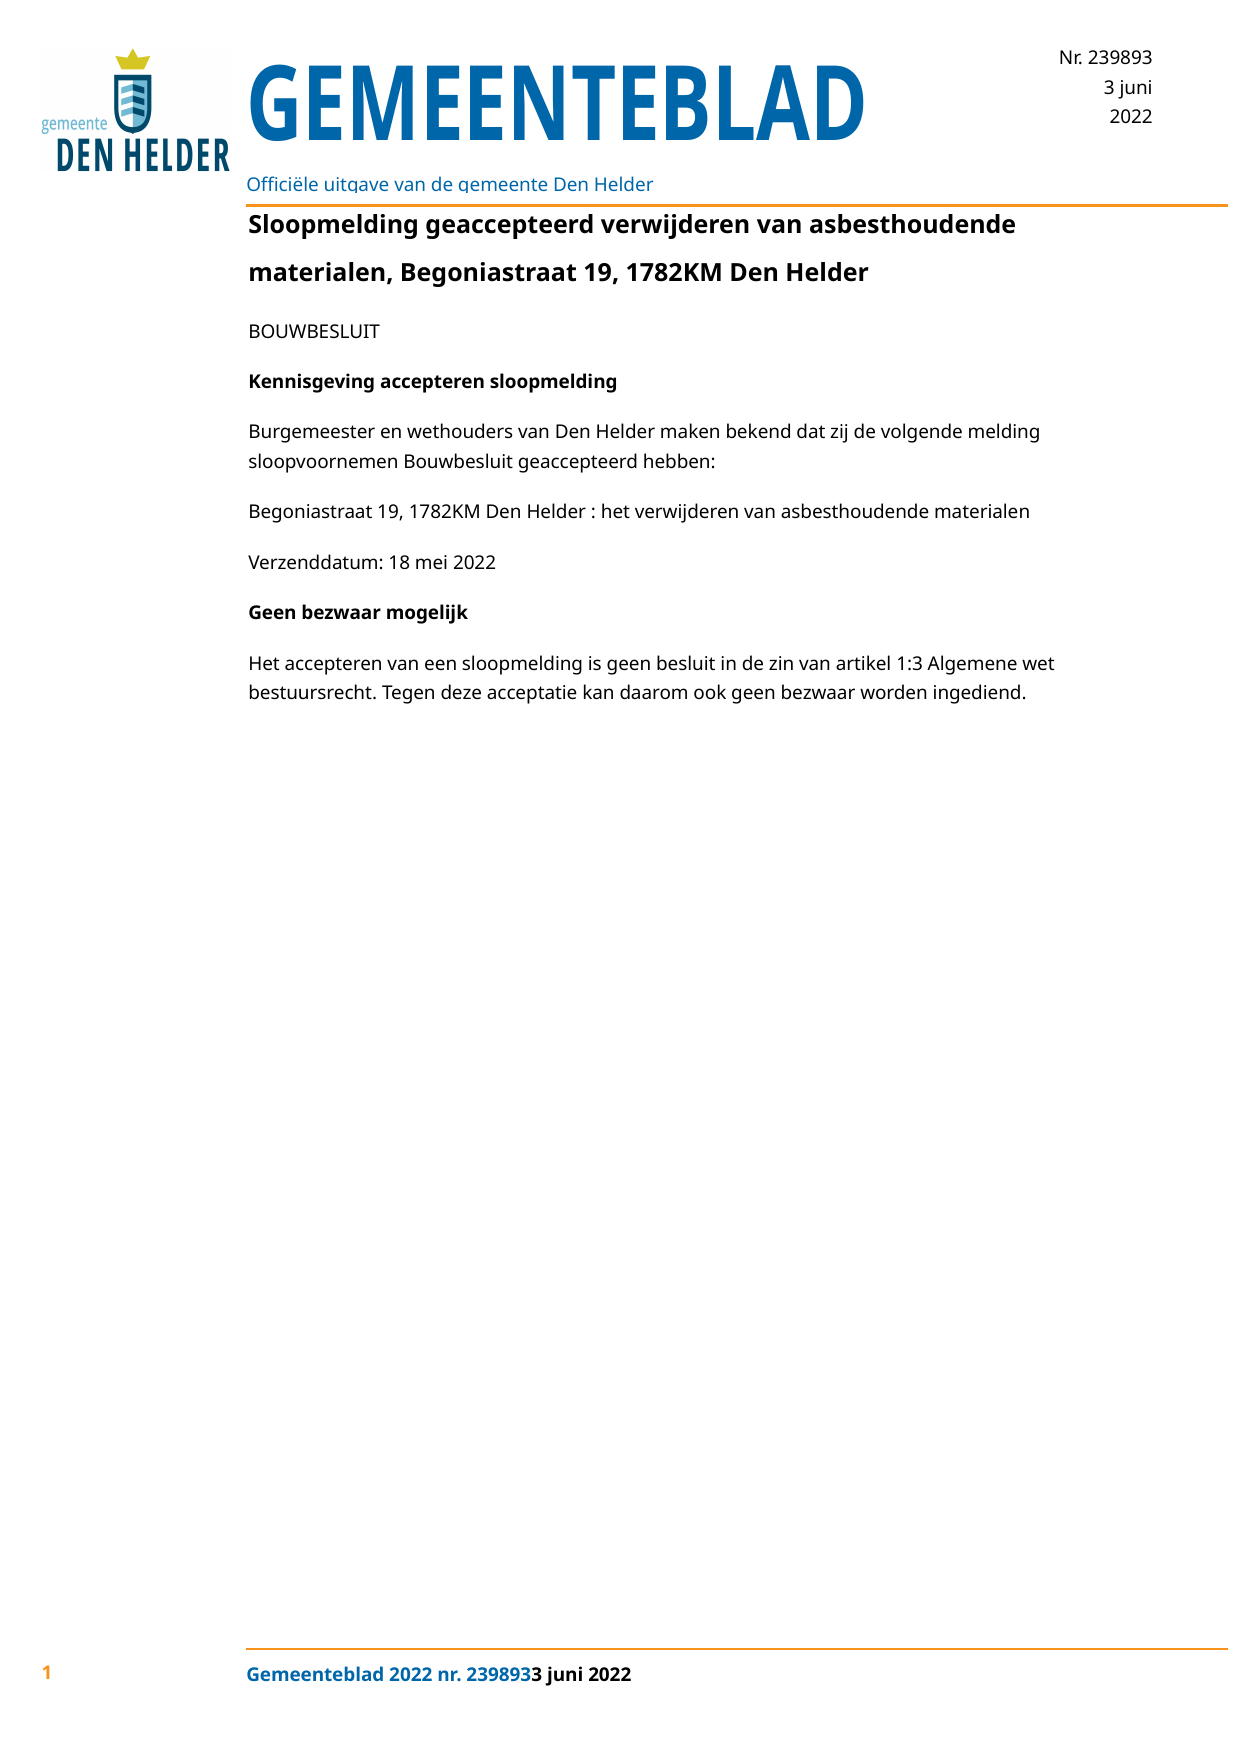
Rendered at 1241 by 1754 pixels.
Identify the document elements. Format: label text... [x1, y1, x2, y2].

picture [182, 144, 187, 165]
text Sloopmelding geaccepteerd verwijderen van asbesthoudende materialen, Begoniastraat 19, 1782KM Den Helder [248, 207, 1152, 288]
picture [220, 160, 224, 172]
text Kennisgeving accepteren sloopmelding [248, 368, 1152, 394]
picture [41, 47, 231, 172]
text BOUWBESLUIT [248, 318, 1152, 344]
picture [100, 154, 106, 172]
text Het accepteren van een sloopmelding is geen besluit in de zin van artikel 1:3 Algemene wet bestuursrecht. Tegen deze acceptatie kan daarom ook geen bezwaar worden ingediend. [248, 650, 1152, 705]
picture [130, 157, 135, 172]
text Verzenddatum: 18 mei 2022 [248, 549, 1152, 575]
text Geen bezwaar mogelijk [248, 599, 1152, 625]
text Begoniastraat 19, 1782KM Den Helder : het verwijderen van asbesthoudende materialen [248, 499, 1152, 524]
picture [63, 144, 68, 165]
text Burgemeester en wethouders van Den Helder maken bekend dat zij de volgende melding sloopvoornemen Bouwbesluit geaccepteerd hebben: [248, 419, 1152, 474]
